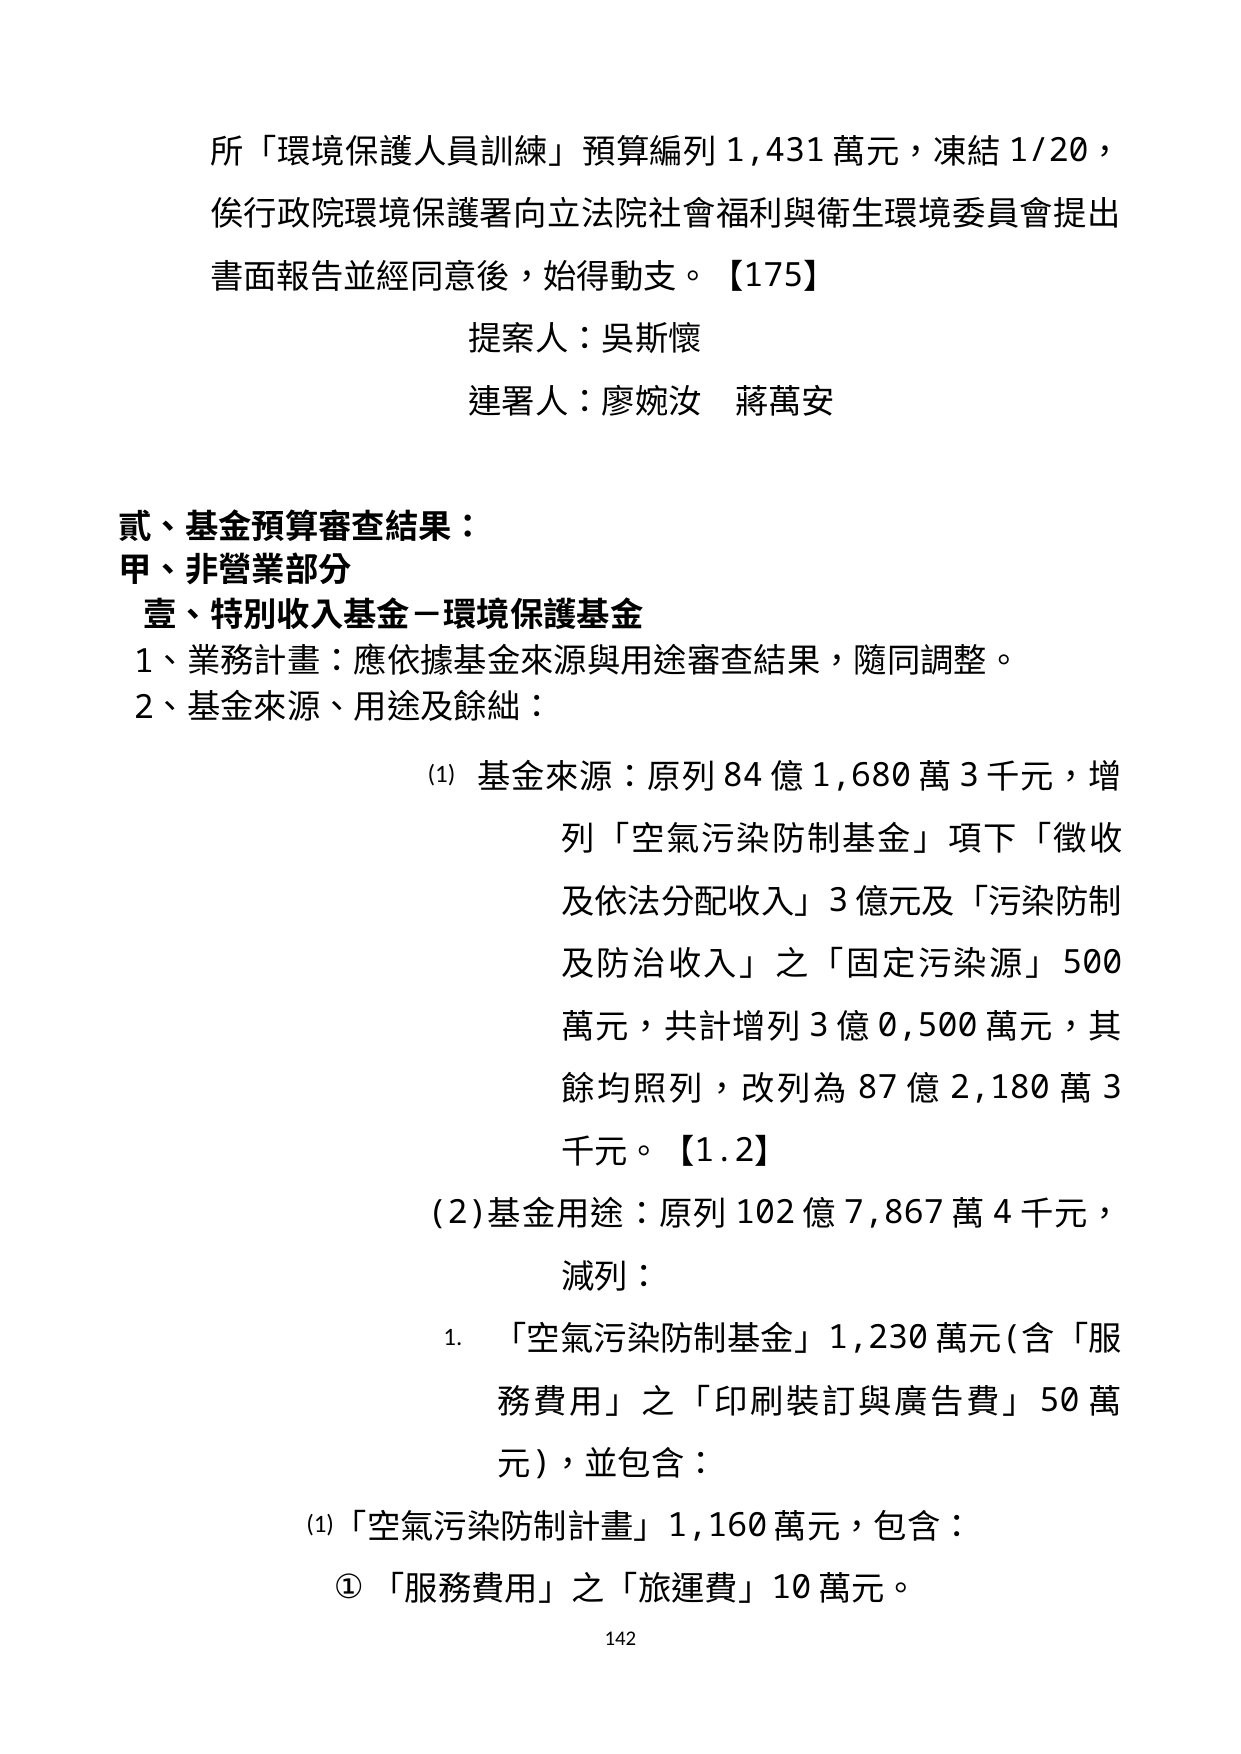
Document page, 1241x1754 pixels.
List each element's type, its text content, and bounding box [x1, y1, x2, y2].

list 業務計畫：應依據基金來源與用途審查結果，隨同調整。 [134, 636, 1122, 682]
text 貳、基金預算審查結果： [118, 482, 1122, 544]
list 「空氣污染防制基金」1,230萬元(含「服務費用」之「印刷裝訂與廣告費」50萬元)，並包含： [443, 1294, 1122, 1482]
list 基金來源：原列84億1,680萬3千元，增列「空氣污染防制基金」項下「徵收及依法分配收入」3億元及「污染防制及防治收入」之「固定污染源」500萬元，共計增列3億0,500萬元，其餘均照列，改列為87億2,180萬3千元。【1.2】 [427, 732, 1122, 1169]
text 所「環境保護人員訓練」預算編列1,431萬元，凍結1/20，俟行政院環境保護署向立法院社會福利與衛生環境委員會提出書面報告並經同意後，始得動支。【175】 [143, 107, 1122, 294]
text 甲、非營業部分 [118, 544, 1122, 590]
text 連署人：廖婉汝 蔣萬安 [468, 357, 1122, 419]
list 基金來源、用途及餘絀： [134, 682, 1122, 728]
list 特別收入基金－環境保護基金 [143, 590, 1122, 636]
list 「服務費用」之「旅運費」10萬元。 [334, 1544, 1122, 1607]
list 基金用途：原列102億7,867萬4千元，減列： [427, 1169, 1122, 1294]
list 「空氣污染防制計畫」1,160萬元，包含： [284, 1482, 1122, 1544]
text 提案人：吳斯懷 [468, 294, 1122, 357]
